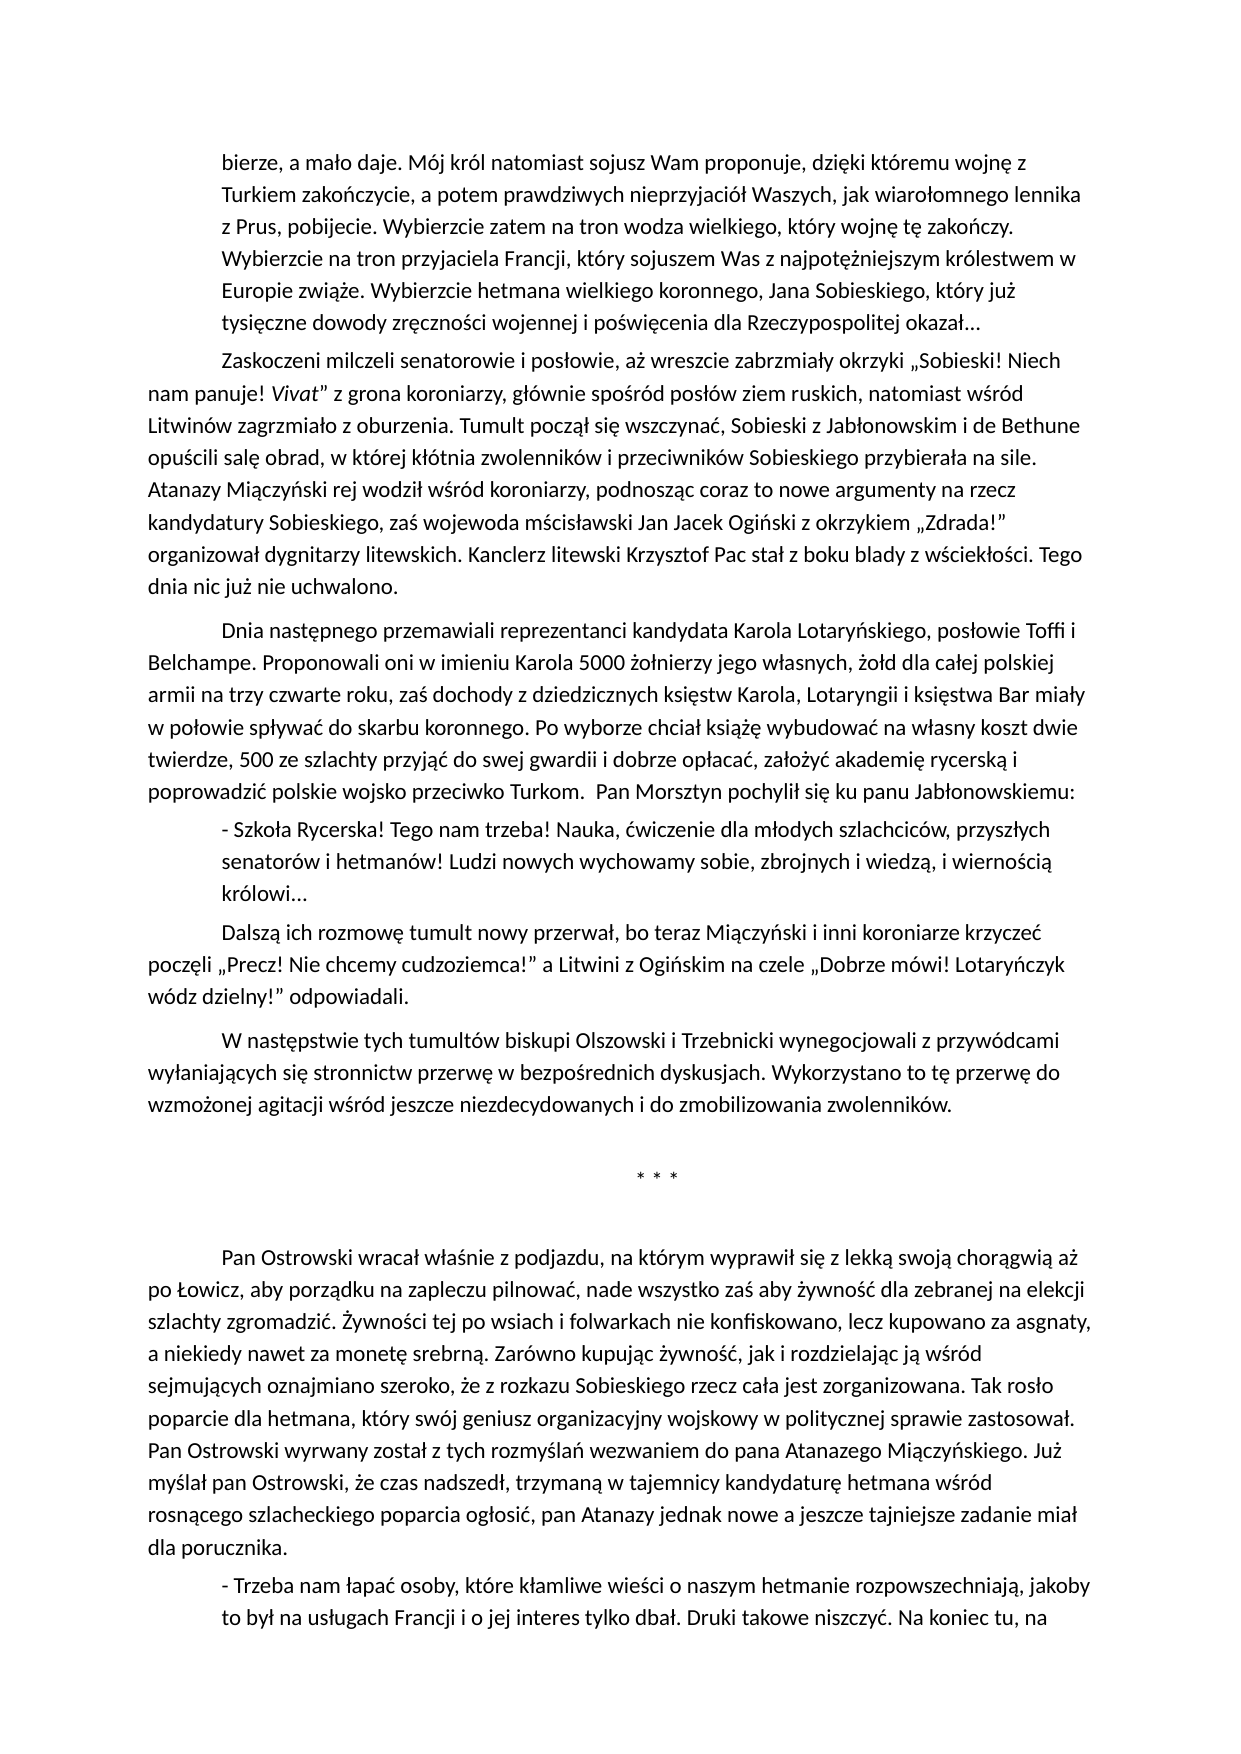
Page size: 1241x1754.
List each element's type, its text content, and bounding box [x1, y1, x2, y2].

text Dnia następnego przemawiali reprezentanci kandydata Karola Lotaryńskiego, posłowie Toffi i Belchampe. Proponowali oni w imieniu Karola 5000 żołnierzy jego własnych, żołd dla całej polskiej armii na trzy czwarte roku, zaś dochody z dziedzicznych księstw Karola, Lotaryngii i księstwa Bar miały w połowie spływać do skarbu koronnego. Po wyborze chciał książę wybudować na własny koszt dwie twierdze, 500 ze szlachty przyjąć do swej gwardii i dobrze opłacać, założyć akademię rycerską i poprowadzić polskie wojsko przeciwko Turkom. Pan Morsztyn pochylił się ku panu Jabłonowskiemu: [148, 616, 1093, 805]
text Pan Ostrowski wracał właśnie z podjazdu, na którym wyprawił się z lekką swoją chorągwią aż po Łowicz, aby porządku na zapleczu pilnować, nade wszystko zaś aby żywność dla zebranej na elekcji szlachty zgromadzić. Żywności tej po wsiach i folwarkach nie konfiskowano, lecz kupowano za asgnaty, a niekiedy nawet za monetę srebrną. Zarówno kupując żywność, jak i rozdzielając ją wśród sejmujących oznajmiano szeroko, że z rozkazu Sobieskiego rzecz cała jest zorganizowana. Tak rosło poparcie dla hetmana, który swój geniusz organizacyjny wojskowy w politycznej sprawie zastosował. Pan Ostrowski wyrwany został z tych rozmyślań wezwaniem do pana Atanazego Miączyńskiego. Już myślał pan Ostrowski, że czas nadszedł, trzymaną w tajemnicy kandydaturę hetmana wśród rosnącego szlacheckiego poparcia ogłosić, pan Atanazy jednak nowe a jeszcze tajniejsze zadanie miał dla porucznika. [148, 1243, 1093, 1561]
text Dalszą ich rozmowę tumult nowy przerwał, bo teraz Miączyński i inni koroniarze krzyczeć poczęli „Precz! Nie chcemy cudzoziemca!” a Litwini z Ogińskim na czele „Dobrze mówi! Lotaryńczyk wódz dzielny!” odpowiadali. [148, 918, 1093, 1010]
text W następstwie tych tumultów biskupi Olszowski i Trzebnicki wynegocjowali z przywódcami wyłaniających się stronnictw przerwę w bezpośrednich dyskusjach. Wykorzystano to tę przerwę do wzmożonej agitacji wśród jeszcze niezdecydowanych i do zmobilizowania zwolenników. [148, 1026, 1093, 1118]
text - Trzeba nam łapać osoby, które kłamliwe wieści o naszym hetmanie rozpowszechniają, jakoby to był na usługach Francji i o jej interes tylko dbał. Druki takowe niszczyć. Na koniec tu, na [221, 1571, 1093, 1631]
text bierze, a mało daje. Mój król natomiast sojusz Wam proponuje, dzięki któremu wojnę z Turkiem zakończycie, a potem prawdziwych nieprzyjaciół Waszych, jak wiarołomnego lennika z Prus, pobijecie. Wybierzcie zatem na tron wodza wielkiego, który wojnę tę zakończy. Wybierzcie na tron przyjaciela Francji, który sojuszem Was z najpotężniejszym królestwem w Europie zwiąże. Wybierzcie hetmana wielkiego koronnego, Jana Sobieskiego, który już tysięczne dowody zręczności wojennej i poświęcenia dla Rzeczypospolitej okazał... [221, 148, 1093, 337]
text * * * [148, 1167, 1093, 1195]
text Zaskoczeni milczeli senatorowie i posłowie, aż wreszcie zabrzmiały okrzyki „Sobieski! Niech nam panuje! Vivat” z grona koroniarzy, głównie spośród posłów ziem ruskich, natomiast wśród Litwinów zagrzmiało z oburzenia. Tumult począł się wszczynać, Sobieski z Jabłonowskim i de Bethune opuścili salę obrad, w której kłótnia zwolenników i przeciwników Sobieskiego przybierała na sile. Atanazy Miączyński rej wodził wśród koroniarzy, podnosząc coraz to nowe argumenty na rzecz kandydatury Sobieskiego, zaś wojewoda mścisławski Jan Jacek Ogiński z okrzykiem „Zdrada!” organizował dygnitarzy litewskich. Kanclerz litewski Krzysztof Pac stał z boku blady z wściekłości. Tego dnia nic już nie uchwalono. [148, 347, 1093, 600]
text - Szkoła Rycerska! Tego nam trzeba! Nauka, ćwiczenie dla młodych szlachciców, przyszłych senatorów i hetmanów! Ludzi nowych wychowamy sobie, zbrojnych i wiedzą, i wiernością królowi... [221, 815, 1093, 907]
